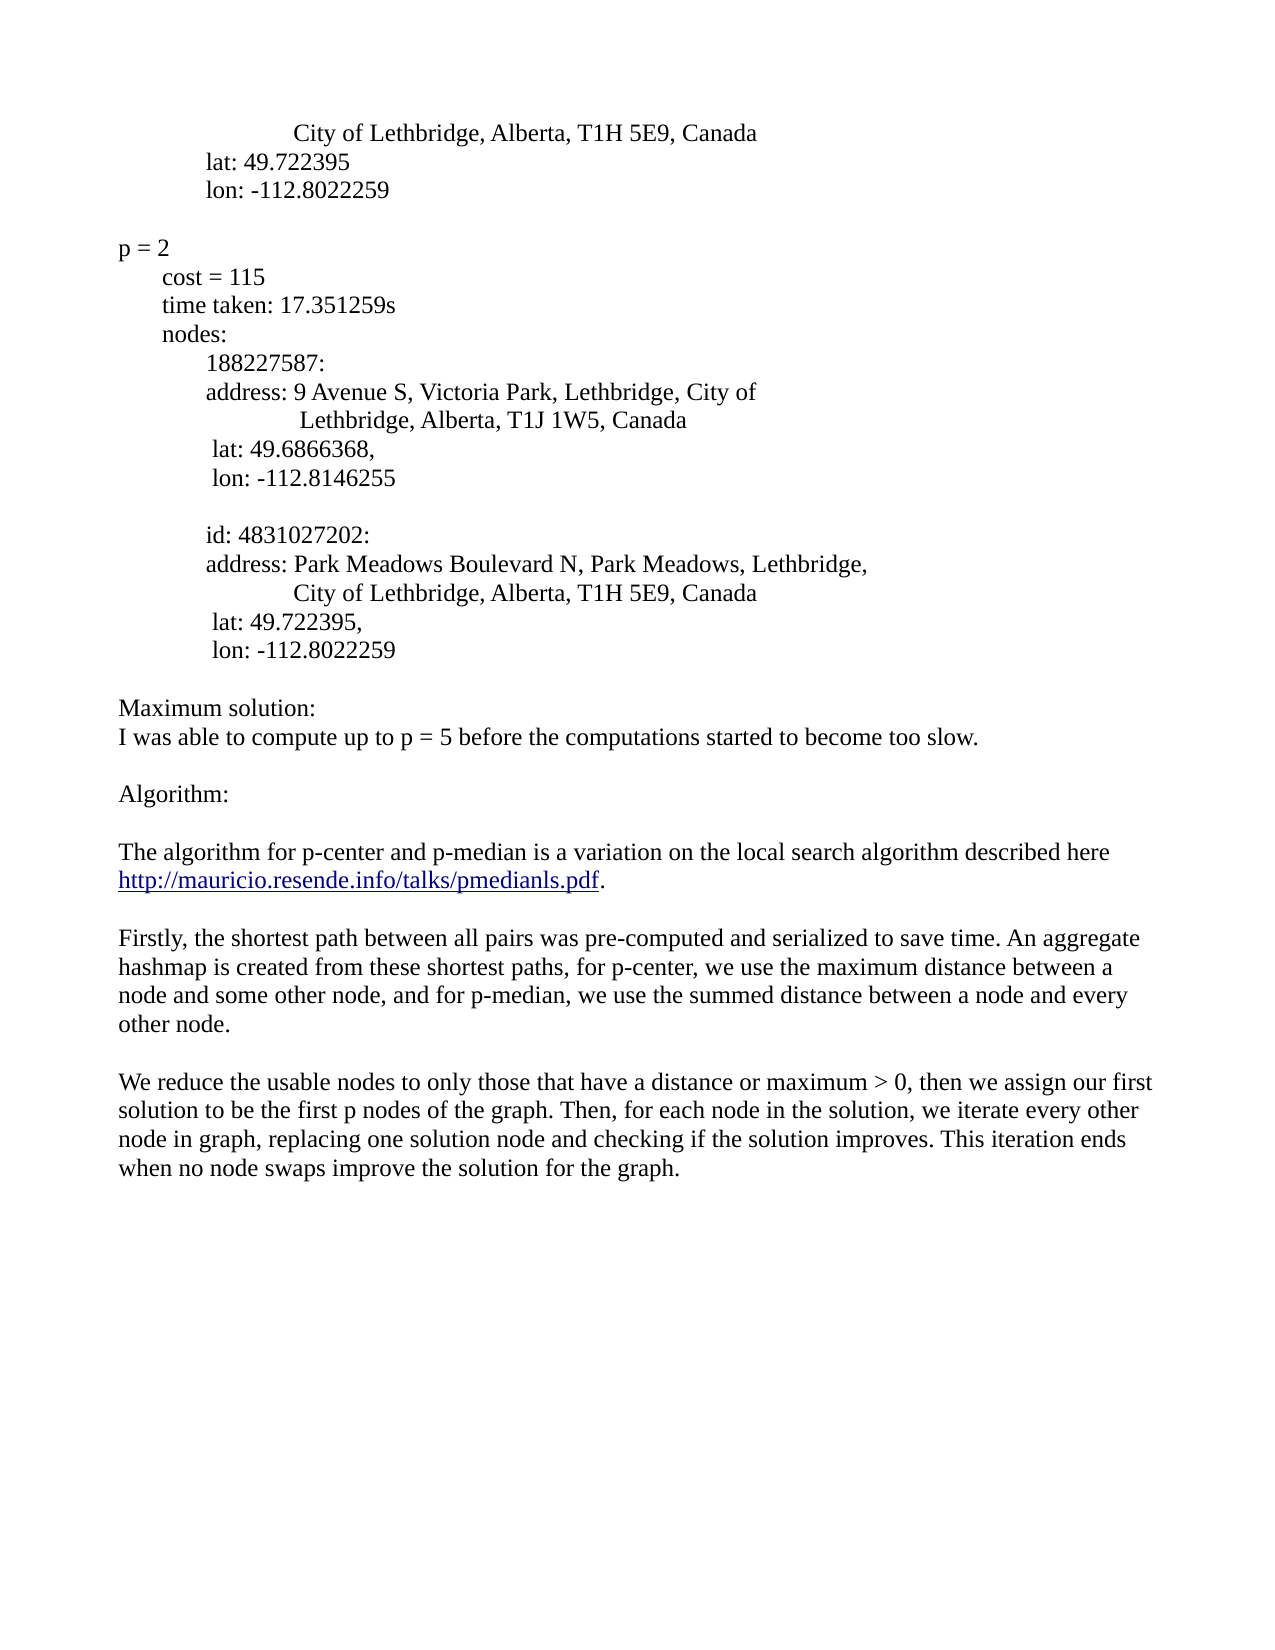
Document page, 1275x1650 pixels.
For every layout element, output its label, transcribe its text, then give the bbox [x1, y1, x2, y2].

text The algorithm for p-center and p-median is a variation on the local search algorithm described here http://mauricio.resende.info/talks/pmedianls.pdf. [118, 837, 1157, 894]
text nodes: [162, 319, 1157, 348]
text lon: -112.8022259 [162, 176, 1157, 204]
text lat: 49.722395 [162, 147, 1157, 176]
text We reduce the usable nodes to only those that have a distance or maximum > 0, then we assign our first solution to be the first p nodes of the graph. Then, for each node in the solution, we iterate every other node in graph, replacing one solution node and checking if the solution improves. This iteration ends when no node swaps improve the solution for the graph. [118, 1067, 1157, 1182]
text Algorithm: [118, 779, 1157, 808]
text lon: -112.8022259 [162, 636, 1157, 664]
text Firstly, the shortest path between all pairs was pre-computed and serialized to save time. An aggregate hashmap is created from these shortest paths, for p-center, we use the maximum distance between a node and some other node, and for p-median, we use the summed distance between a node and every other node. [118, 923, 1157, 1038]
text I was able to compute up to p = 5 before the computations started to become too slow. [118, 722, 1157, 751]
text address: 9 Avenue S, Victoria Park, Lethbridge, City of [162, 377, 1157, 406]
text lon: -112.8146255 [162, 463, 1157, 492]
text City of Lethbridge, Alberta, T1H 5E9, Canada [162, 118, 1157, 147]
text p = 2 [118, 233, 1157, 262]
text Lethbridge, Alberta, T1J 1W5, Canada [162, 406, 1157, 434]
text Maximum solution: [118, 693, 1157, 722]
text address: Park Meadows Boulevard N, Park Meadows, Lethbridge, [162, 549, 1157, 578]
text id: 4831027202: [162, 521, 1157, 549]
text 188227587: [162, 348, 1157, 377]
text time taken: 17.351259s [162, 291, 1157, 319]
text cost = 115 [162, 262, 1157, 291]
text lat: 49.722395, [162, 607, 1157, 636]
text lat: 49.6866368, [162, 434, 1157, 463]
text City of Lethbridge, Alberta, T1H 5E9, Canada [162, 578, 1157, 607]
